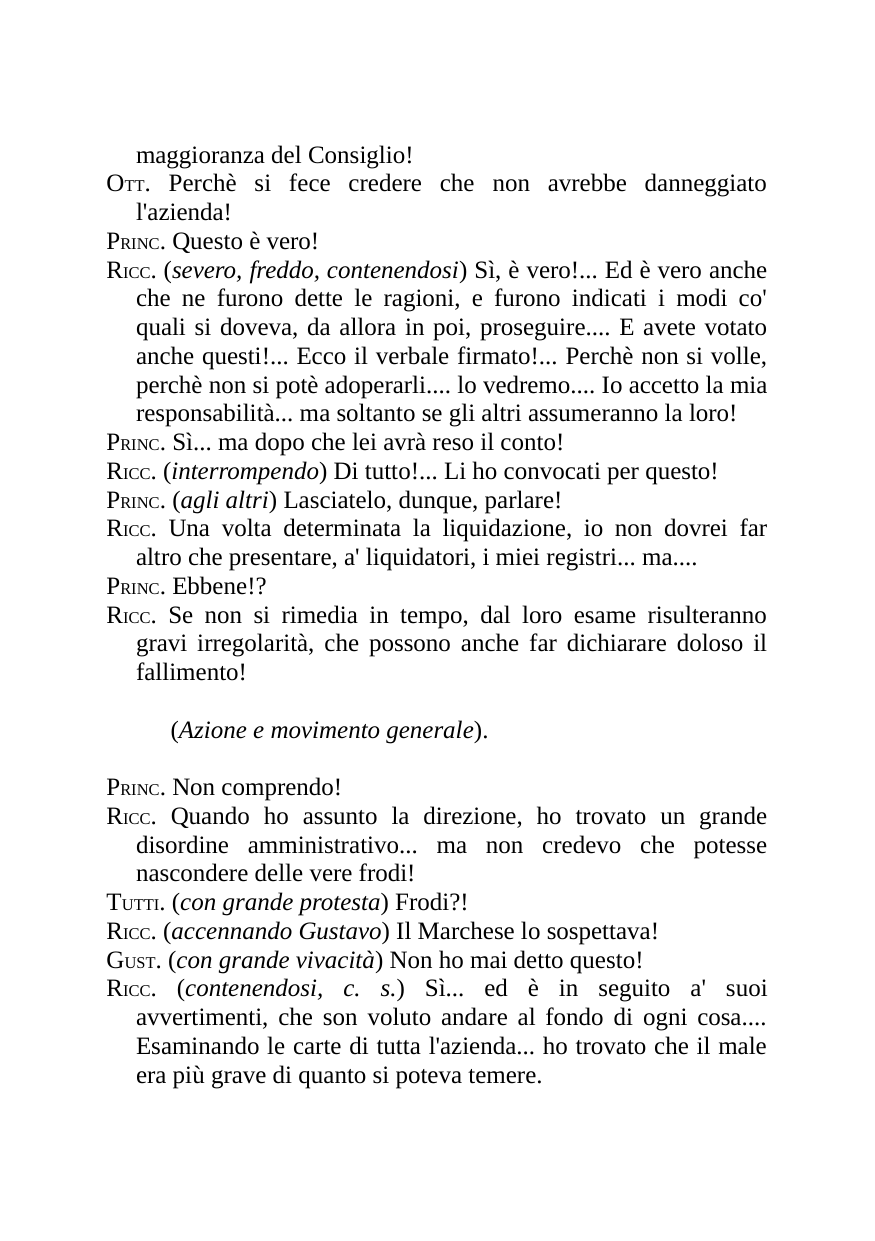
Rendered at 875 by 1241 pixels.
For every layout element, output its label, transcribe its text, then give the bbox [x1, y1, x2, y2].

text Ricc. Una volta determinata la liquidazione, io non dovrei far altro che presentare, a' liquidatori, i miei registri... ma.... [106, 513, 768, 571]
text Princ. Questo è vero! [106, 226, 768, 255]
text Princ. (agli altri) Lasciatelo, dunque, parlare! [106, 485, 768, 513]
text maggioranza del Consiglio! [106, 140, 768, 168]
text Princ. Sì... ma dopo che lei avrà reso il conto! [106, 427, 768, 456]
text Ott. Perchè si fece credere che non avrebbe danneggiato l'azienda! [106, 168, 768, 226]
text Princ. Non comprendo! [106, 772, 768, 801]
text Ricc. Quando ho assunto la direzione, ho trovato un grande disordine amministrativo... ma non credevo che potesse nascondere delle vere frodi! [106, 801, 768, 887]
text Ricc. Se non si rimedia in tempo, dal loro esame risulteranno gravi irregolarità, che possono anche far dichiarare doloso il fallimento! [106, 600, 768, 686]
text Princ. Ebbene!? [106, 571, 768, 600]
text Gust. (con grande vivacità) Non ho mai detto questo! [106, 945, 768, 973]
text Ricc. (interrompendo) Di tutto!... Li ho convocati per questo! [106, 456, 768, 485]
text Tutti. (con grande protesta) Frodi?! [106, 887, 768, 916]
text (Azione e movimento generale). [170, 715, 768, 743]
text Ricc. (contenendosi, c. s.) Sì... ed è in seguito a' suoi avvertimenti, che son voluto andare al fondo di ogni cosa.... Esaminando le carte di tutta l'azienda... ho trovato che il male era più grave di quanto si poteva temere. [106, 973, 768, 1088]
text Ricc. (severo, freddo, contenendosi) Sì, è vero!... Ed è vero anche che ne furono dette le ragioni, e furono indicati i modi co' quali si doveva, da allora in poi, proseguire.... E avete votato anche questi!... Ecco il verbale firmato!... Perchè non si volle, perchè non si potè adoperarli.... lo vedremo.... Io accetto la mia responsabilità... ma soltanto se gli altri assumeranno la loro! [106, 255, 768, 427]
text Ricc. (accennando Gustavo) Il Marchese lo sospettava! [106, 916, 768, 945]
